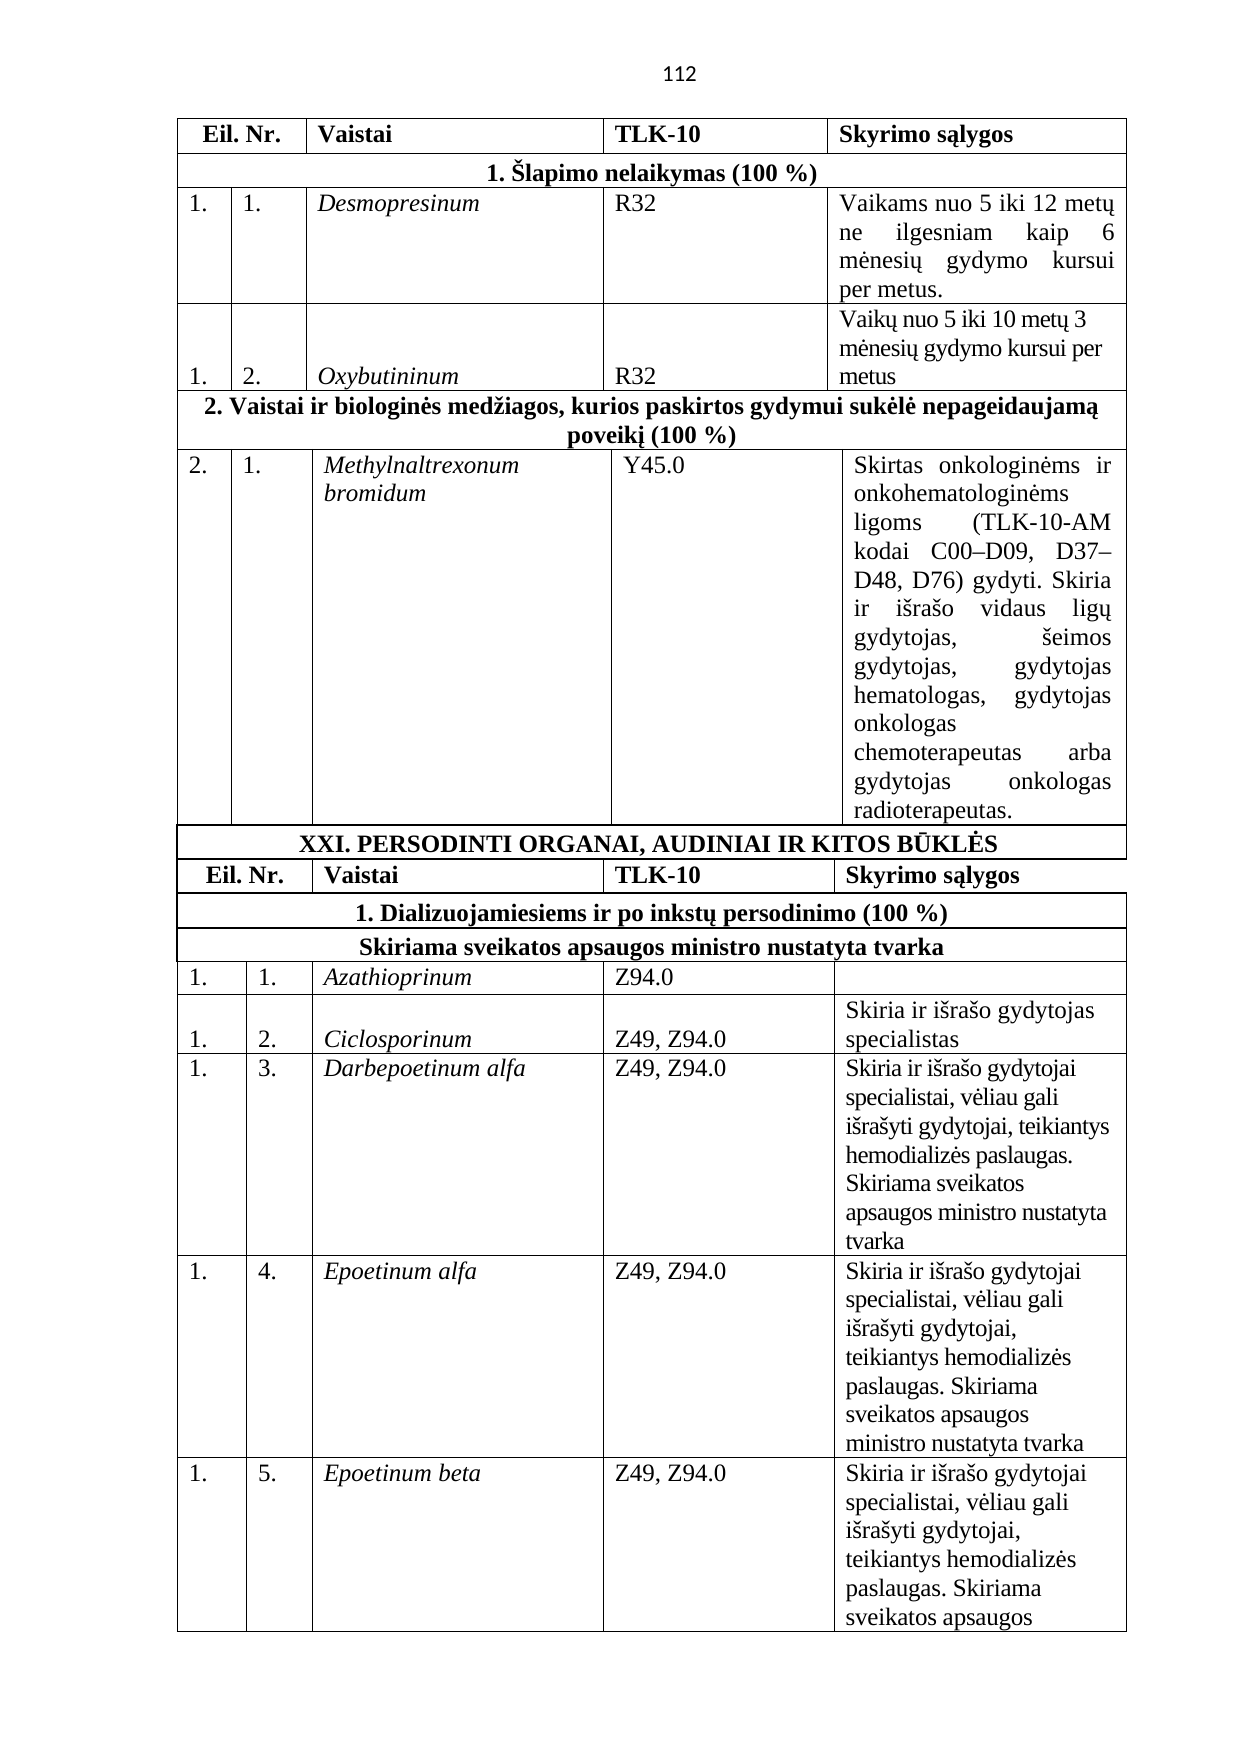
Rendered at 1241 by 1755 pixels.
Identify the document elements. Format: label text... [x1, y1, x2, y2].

table_cell 1. [178, 188, 231, 303]
table_cell 1. Dializuojamiesiems ir po inkstų persodinimo (100 %) [178, 894, 1126, 927]
table_cell 2. [247, 995, 312, 1052]
table_cell 1. [178, 1458, 246, 1631]
table_cell [1127, 961, 1133, 994]
table_cell [1127, 1255, 1133, 1457]
table_cell [1127, 824, 1133, 858]
table_cell Vaistai [307, 119, 603, 152]
table_cell Z49, Z94.0 [604, 1256, 834, 1457]
table_cell 3. [247, 1054, 312, 1255]
table_cell 1. [178, 962, 246, 994]
table_cell Darbepoetinum alfa [313, 1054, 603, 1255]
table_cell [1127, 390, 1133, 449]
table_cell Skirtas onkologinėms ir onkohematologinėms ligoms (TLK-10-AM kodai C00–D09, D37–D48, D76) gydyti. Skiria ir išrašo vidaus ligų gydytojas, šeimos gydytojas, gydytojas hematologas, gydytojas onkologas chemoterapeutas arba gydytojas onkologas radioterapeutas. [843, 450, 1126, 823]
table_cell Vaikų nuo 5 iki 10 metų 3 mėnesių gydymo kursui per metus [828, 304, 1126, 390]
table_cell Vaikams nuo 5 iki 12 metų ne ilgesniam kaip 6 mėnesių gydymo kursui per metus. [828, 188, 1126, 303]
table_cell [1127, 153, 1133, 187]
table_cell [1127, 994, 1133, 1052]
table_cell [1127, 1457, 1133, 1631]
table_cell Skiria ir išrašo gydytojai specialistai, vėliau gali išrašyti gydytojai, teikiantys hemodializės paslaugas. Skiriama sveikatos apsaugos ministro nustatyta tvarka [835, 1256, 1126, 1457]
table_cell Z94.0 [604, 962, 834, 994]
table_cell 4. [247, 1256, 312, 1457]
table_cell [835, 962, 1126, 994]
table_cell Eil. Nr. [178, 860, 312, 892]
table_cell Methylnaltrexonum bromidum [313, 450, 611, 823]
table_cell [1126, 858, 1133, 892]
table_cell XXI. PERSODINTI ORGANAI, AUDINIAI IR KITOS BŪKLĖS [178, 826, 1126, 858]
table_cell Z49, Z94.0 [604, 1458, 834, 1631]
table_cell Oxybutininum [307, 304, 603, 390]
table_cell R32 [604, 304, 827, 390]
table_cell 2. Vaistai ir biologinės medžiagos, kurios paskirtos gydymui sukėlė nepageidaujamą poveikį (100 %) [178, 391, 1126, 449]
table_cell 1. [247, 962, 312, 994]
table_cell Skyrimo sąlygos [835, 860, 1126, 892]
table_cell 2. [232, 304, 306, 390]
table_cell [1127, 892, 1133, 927]
table_cell Skiriama sveikatos apsaugos ministro nustatyta tvarka [178, 929, 1126, 961]
table_cell Y45.0 [612, 450, 842, 823]
table_cell [1127, 1053, 1133, 1255]
table_cell [1127, 449, 1133, 823]
table_cell TLK-10 [604, 119, 827, 152]
table_cell Ciclosporinum [313, 995, 603, 1052]
table_cell 1. [178, 995, 246, 1052]
table_cell 1. [178, 1054, 246, 1255]
table_cell Eil. Nr. [178, 119, 306, 152]
table_cell Epoetinum beta [313, 1458, 603, 1631]
table_cell [1127, 927, 1133, 961]
table_cell Vaistai [313, 860, 603, 892]
table_cell 5. [247, 1458, 312, 1631]
table_cell Z49, Z94.0 [604, 995, 834, 1052]
table_cell Skiria ir išrašo gydytojas specialistas [835, 995, 1126, 1052]
table_cell 1. Šlapimo nelaikymas (100 %) [178, 154, 1126, 187]
table_cell Skyrimo sąlygos [828, 119, 1126, 152]
table_cell [1127, 118, 1133, 152]
table_cell Z49, Z94.0 [604, 1054, 834, 1255]
table_cell TLK-10 [604, 860, 834, 892]
table_cell 1. [232, 188, 306, 303]
table_cell Skiria ir išrašo gydytojai specialistai, vėliau gali išrašyti gydytojai, teikiantys hemodializės paslaugas. Skiriama sveikatos apsaugos ministro nustatyta tvarka [835, 1054, 1126, 1255]
table_cell 1. [178, 304, 231, 390]
table_cell R32 [604, 188, 827, 303]
table_cell [1127, 303, 1133, 390]
table_cell [1127, 187, 1133, 303]
table_cell Epoetinum alfa [313, 1256, 603, 1457]
table_cell 1. [178, 1256, 246, 1457]
table_cell Azathioprinum [313, 962, 603, 994]
table_cell 1. [232, 450, 312, 823]
table_cell 2. [178, 450, 231, 823]
table_cell Desmopresinum [307, 188, 603, 303]
table_cell Skiria ir išrašo gydytojai specialistai, vėliau gali išrašyti gydytojai, teikiantys hemodializės paslaugas. Skiriama sveikatos apsaugos [835, 1458, 1126, 1631]
